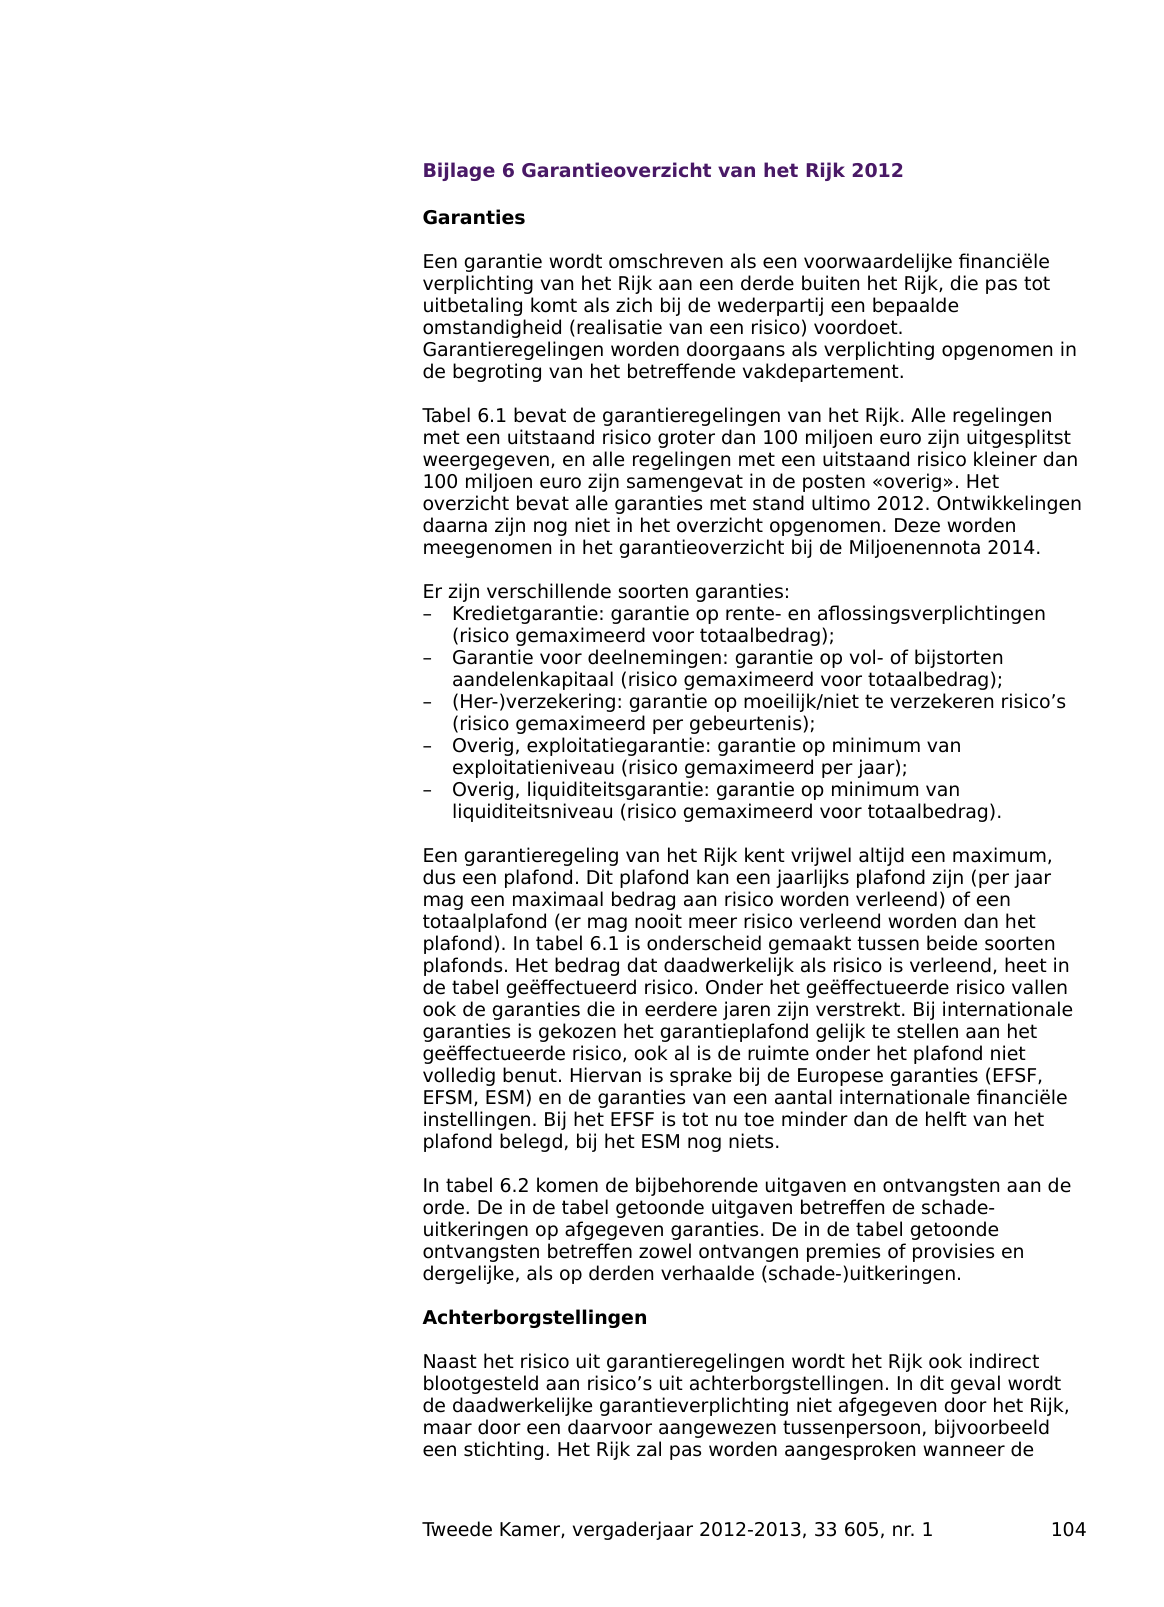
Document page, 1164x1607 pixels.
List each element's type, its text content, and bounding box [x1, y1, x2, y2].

text In tabel 6.2 komen de bijbehorende uitgaven en ontvangsten aan de orde. De in de tabel getoonde uitgaven betreffen de schade-uitkeringen op afgegeven garanties. De in de tabel getoonde ontvangsten betreffen zowel ontvangen premies of provisies en dergelijke, als op derden verhaalde (schade-)uitkeringen. [422, 1175, 1087, 1285]
text – Overig, liquiditeitsgarantie: garantie op minimum van liquiditeitsniveau (risico gemaximeerd voor totaalbedrag). [422, 779, 1087, 823]
text – Overig, exploitatiegarantie: garantie op minimum van exploitatieniveau (risico gemaximeerd per jaar); [422, 735, 1087, 779]
text Er zijn verschillende soorten garanties: [422, 581, 1087, 603]
text – (Her-)verzekering: garantie op moeilijk/niet te verzekeren risico’s (risico gemaximeerd per gebeurtenis); [422, 691, 1087, 735]
text Naast het risico uit garantieregelingen wordt het Rijk ook indirect blootgesteld aan risico’s uit achterborgstellingen. In dit geval wordt de daadwerkelijke garantieverplichting niet afgegeven door het Rijk, maar door een daarvoor aangewezen tussenpersoon, bijvoorbeeld een stichting. Het Rijk zal pas worden aangesproken wanneer de [422, 1351, 1087, 1461]
text Een garantie wordt omschreven als een voorwaardelijke financiële verplichting van het Rijk aan een derde buiten het Rijk, die pas tot uitbetaling komt als zich bij de wederpartij een bepaalde omstandigheid (realisatie van een risico) voordoet. Garantieregelingen worden doorgaans als verplichting opgenomen in de begroting van het betreffende vakdepartement. [422, 251, 1087, 383]
subtitle Bijlage 6 Garantieoverzicht van het Rijk 2012 [422, 160, 1087, 182]
subtitle Achterborgstellingen [422, 1307, 1087, 1329]
subtitle Garanties [422, 207, 1087, 229]
text Tabel 6.1 bevat de garantieregelingen van het Rijk. Alle regelingen met een uitstaand risico groter dan 100 miljoen euro zijn uitgesplitst weergegeven, en alle regelingen met een uitstaand risico kleiner dan 100 miljoen euro zijn samengevat in de posten «overig». Het overzicht bevat alle garanties met stand ultimo 2012. Ontwikkelingen daarna zijn nog niet in het overzicht opgenomen. Deze worden meegenomen in het garantieoverzicht bij de Miljoenennota 2014. [422, 405, 1087, 559]
text – Garantie voor deelnemingen: garantie op vol- of bijstorten aandelenkapitaal (risico gemaximeerd voor totaalbedrag); [422, 647, 1087, 691]
text – Kredietgarantie: garantie op rente- en aflossingsverplichtingen (risico gemaximeerd voor totaalbedrag); [422, 603, 1087, 647]
text Een garantieregeling van het Rijk kent vrijwel altijd een maximum, dus een plafond. Dit plafond kan een jaarlijks plafond zijn (per jaar mag een maximaal bedrag aan risico worden verleend) of een totaalplafond (er mag nooit meer risico verleend worden dan het plafond). In tabel 6.1 is onderscheid gemaakt tussen beide soorten plafonds. Het bedrag dat daadwerkelijk als risico is verleend, heet in de tabel geëffectueerd risico. Onder het geëffectueerde risico vallen ook de garanties die in eerdere jaren zijn verstrekt. Bij internationale garanties is gekozen het garantieplafond gelijk te stellen aan het geëffectueerde risico, ook al is de ruimte onder het plafond niet volledig benut. Hiervan is sprake bij de Europese garanties (EFSF, EFSM, ESM) en de garanties van een aantal internationale financiële instellingen. Bij het EFSF is tot nu toe minder dan de helft van het plafond belegd, bij het ESM nog niets. [422, 845, 1087, 1153]
